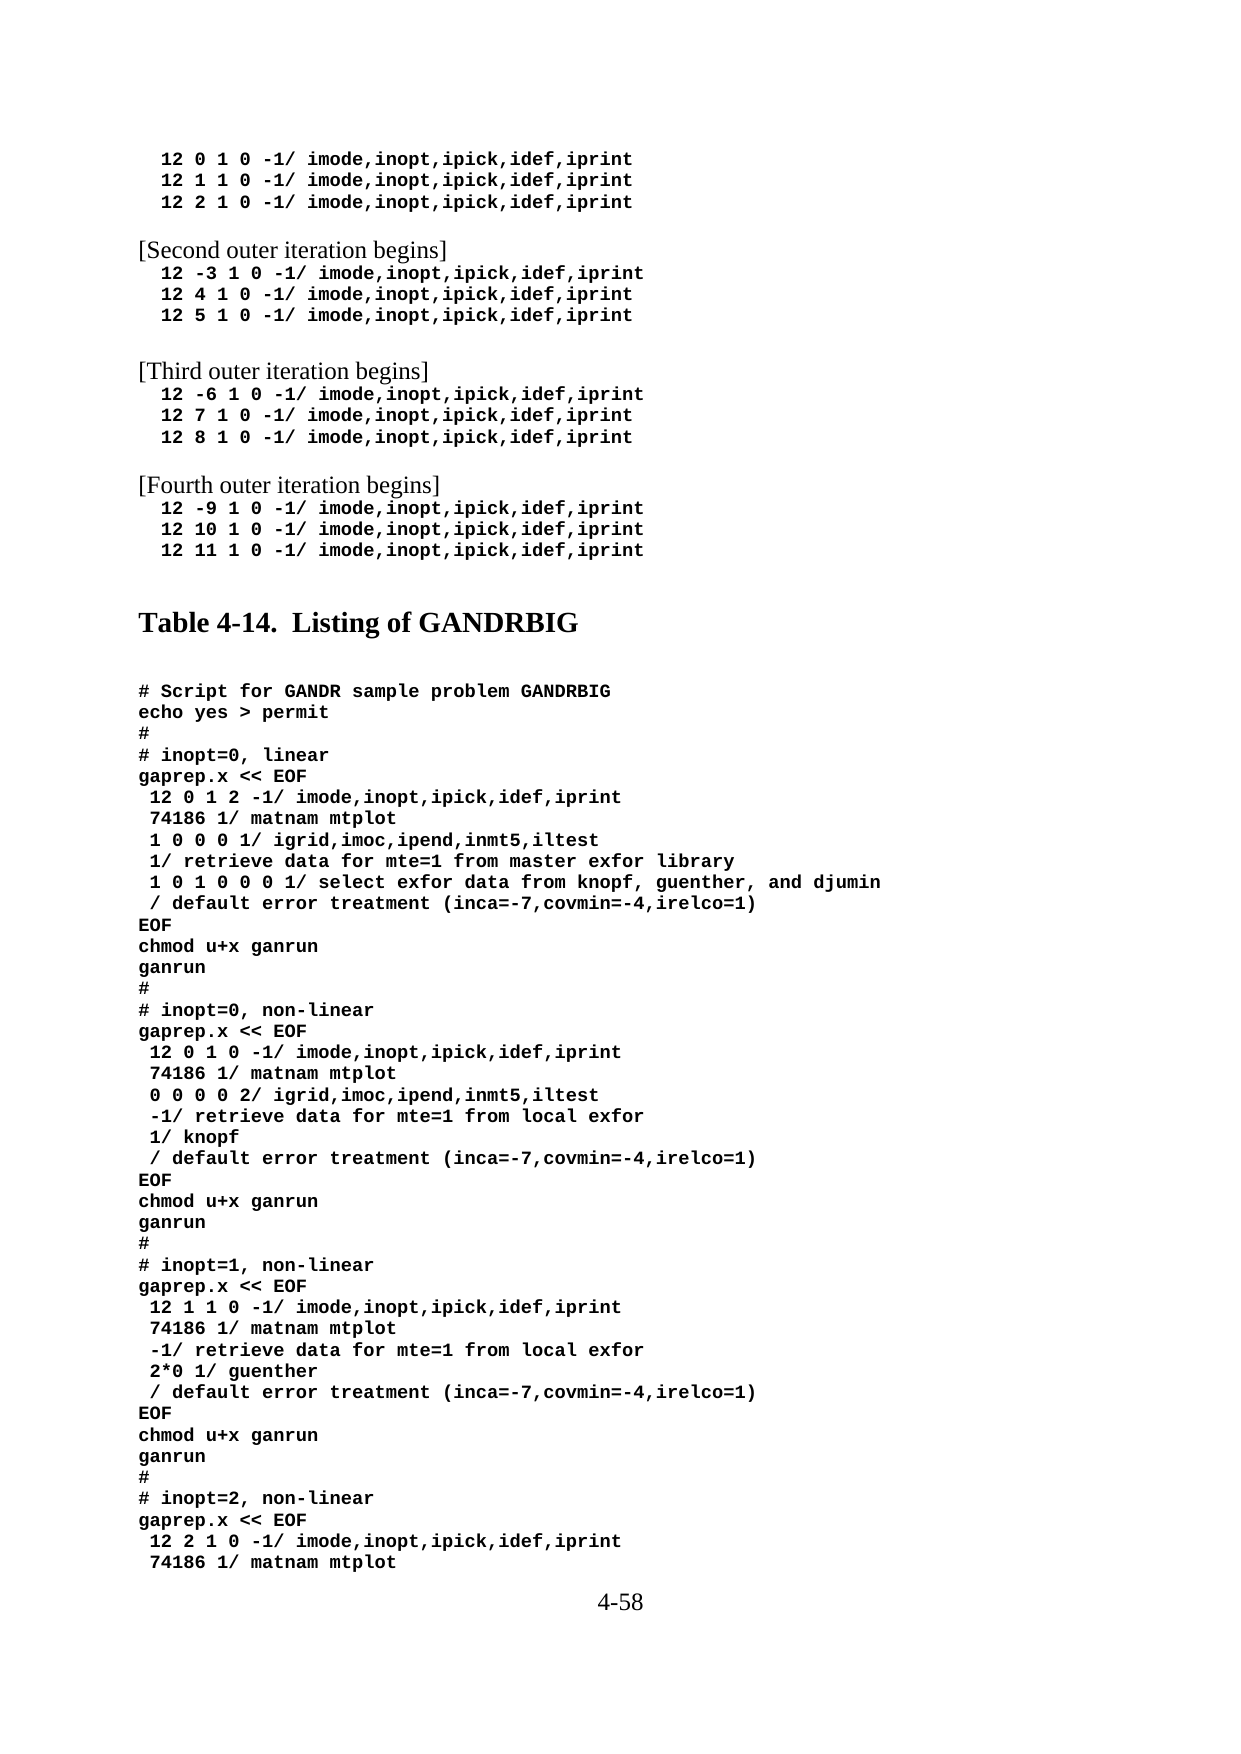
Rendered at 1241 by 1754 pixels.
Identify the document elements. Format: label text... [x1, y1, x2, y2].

text 12 2 1 0 -1/ imode,inopt,ipick,idef,iprint [138, 1532, 1102, 1553]
text 2*0 1/ guenther [138, 1362, 1102, 1383]
text 1 0 0 0 1/ igrid,imoc,ipend,inmt5,iltest [138, 830, 1102, 852]
text 1 0 1 0 0 0 1/ select exfor data from knopf, guenther, and djumin [138, 873, 1102, 894]
text EOF [138, 1404, 1102, 1425]
text 74186 1/ matnam mtplot [138, 809, 1102, 830]
text ganrun [138, 1447, 1102, 1468]
text # [138, 979, 1102, 1000]
text 12 0 1 2 -1/ imode,inopt,ipick,idef,iprint [138, 788, 1102, 809]
text # [138, 1468, 1102, 1489]
text 12 10 1 0 -1/ imode,inopt,ipick,idef,iprint [138, 520, 1102, 541]
text gaprep.x << EOF [138, 1022, 1102, 1043]
text 12 0 1 0 -1/ imode,inopt,ipick,idef,iprint [138, 1043, 1102, 1064]
text / default error treatment (inca=-7,covmin=-4,irelco=1) [138, 1149, 1102, 1170]
text # inopt=2, non-linear [138, 1489, 1102, 1510]
text chmod u+x ganrun [138, 1425, 1102, 1447]
text 12 -3 1 0 -1/ imode,inopt,ipick,idef,iprint [138, 264, 1102, 285]
text EOF [138, 1170, 1102, 1192]
text # [138, 1234, 1102, 1255]
text # inopt=1, non-linear [138, 1255, 1102, 1277]
text / default error treatment (inca=-7,covmin=-4,irelco=1) [138, 1383, 1102, 1404]
text 74186 1/ matnam mtplot [138, 1553, 1102, 1574]
text ganrun [138, 958, 1102, 979]
text 12 4 1 0 -1/ imode,inopt,ipick,idef,iprint [138, 285, 1102, 306]
text chmod u+x ganrun [138, 1192, 1102, 1213]
text / default error treatment (inca=-7,covmin=-4,irelco=1) [138, 894, 1102, 915]
text 12 7 1 0 -1/ imode,inopt,ipick,idef,iprint [138, 406, 1102, 427]
text 0 0 0 0 2/ igrid,imoc,ipend,inmt5,iltest [138, 1085, 1102, 1107]
text 12 2 1 0 -1/ imode,inopt,ipick,idef,iprint [138, 192, 1102, 214]
text 12 11 1 0 -1/ imode,inopt,ipick,idef,iprint [138, 541, 1102, 562]
subtitle Table 4-14. Listing of GANDRBIG [138, 606, 1102, 639]
text [Third outer iteration begins] [138, 356, 1102, 385]
text [Second outer iteration begins] [138, 235, 1102, 264]
text 12 -9 1 0 -1/ imode,inopt,ipick,idef,iprint [138, 499, 1102, 520]
text chmod u+x ganrun [138, 937, 1102, 958]
text # [138, 724, 1102, 745]
text -1/ retrieve data for mte=1 from local exfor [138, 1107, 1102, 1128]
text gaprep.x << EOF [138, 1277, 1102, 1298]
text [Fourth outer iteration begins] [138, 470, 1102, 499]
text gaprep.x << EOF [138, 1510, 1102, 1532]
text 12 0 1 0 -1/ imode,inopt,ipick,idef,iprint [138, 150, 1102, 171]
text # Script for GANDR sample problem GANDRBIG [138, 682, 1102, 703]
text EOF [138, 915, 1102, 937]
text 1/ knopf [138, 1128, 1102, 1149]
text 12 1 1 0 -1/ imode,inopt,ipick,idef,iprint [138, 1298, 1102, 1319]
text gaprep.x << EOF [138, 767, 1102, 788]
text 12 1 1 0 -1/ imode,inopt,ipick,idef,iprint [138, 171, 1102, 192]
text ganrun [138, 1213, 1102, 1234]
text 1/ retrieve data for mte=1 from master exfor library [138, 852, 1102, 873]
text 12 -6 1 0 -1/ imode,inopt,ipick,idef,iprint [138, 385, 1102, 406]
text 12 8 1 0 -1/ imode,inopt,ipick,idef,iprint [138, 427, 1102, 449]
text 74186 1/ matnam mtplot [138, 1319, 1102, 1340]
text echo yes > permit [138, 703, 1102, 724]
text -1/ retrieve data for mte=1 from local exfor [138, 1340, 1102, 1362]
text # inopt=0, non-linear [138, 1000, 1102, 1022]
text # inopt=0, linear [138, 745, 1102, 767]
text 74186 1/ matnam mtplot [138, 1064, 1102, 1085]
text 12 5 1 0 -1/ imode,inopt,ipick,idef,iprint [138, 306, 1102, 327]
